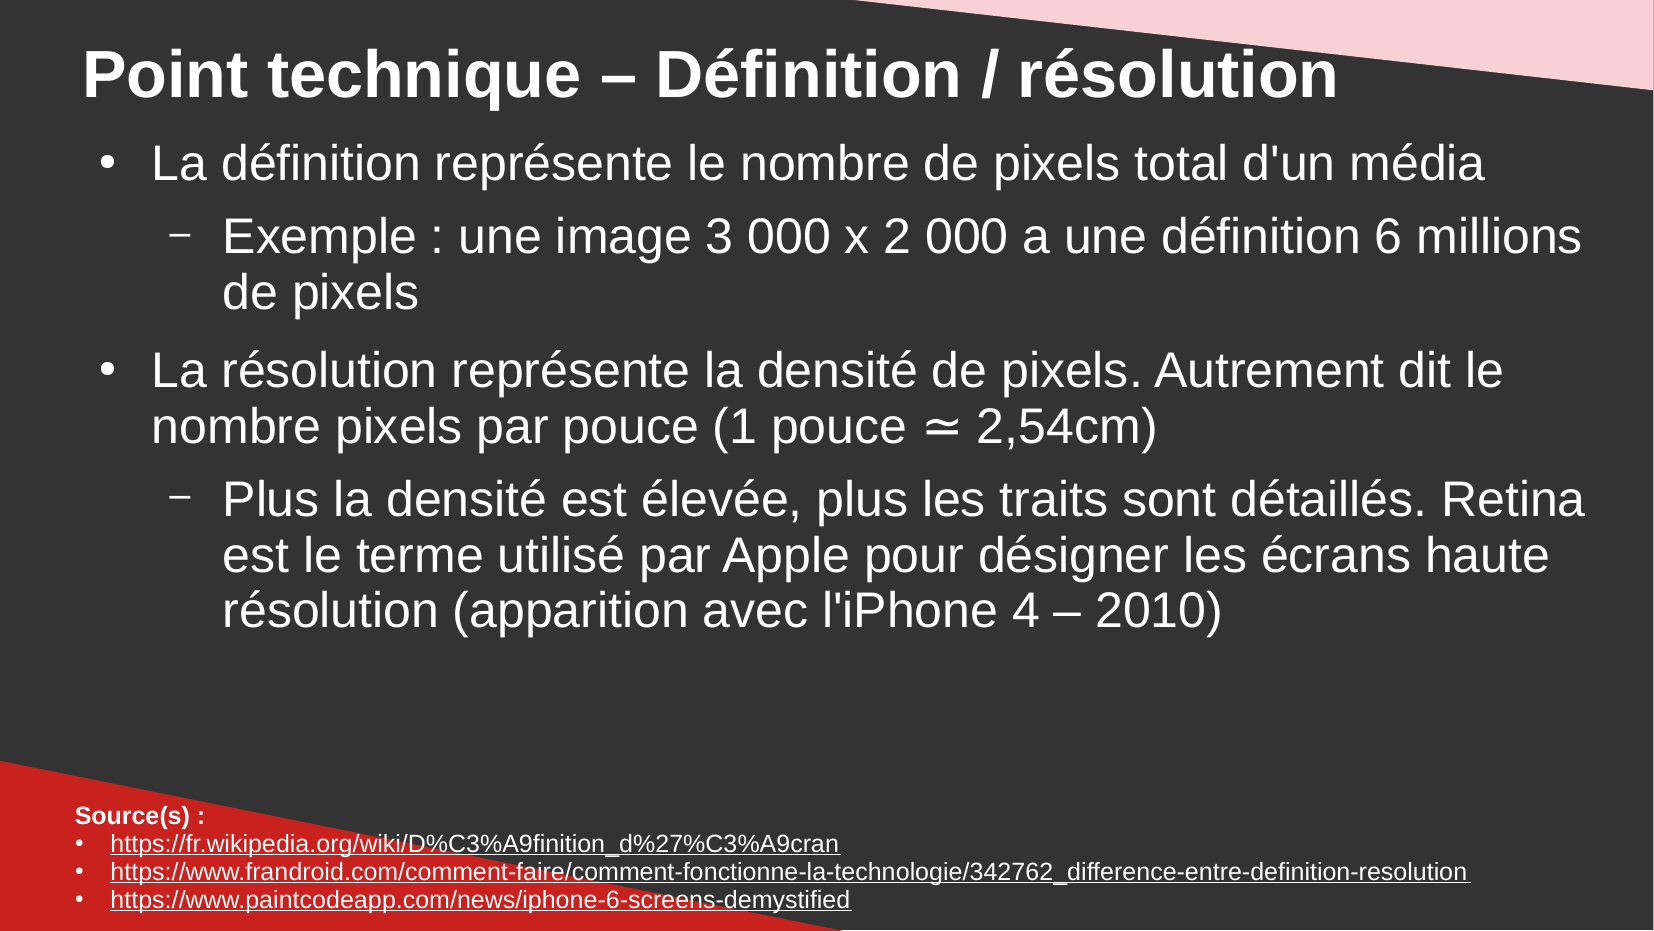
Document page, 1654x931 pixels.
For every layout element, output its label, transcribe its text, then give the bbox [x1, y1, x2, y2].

text_box [0, 760, 165, 931]
text_box Source(s) : https://fr.wikipedia.org/wiki/D%C3%A9finition_d%27%C3%A9cran https://www.frandroid.com/comment-faire/comment-fonctionne-la-technologie/342762_difference-entre-definition-resolution https://www.paintcodeapp.com/news/iphone-6-screens-demystified [60, 794, 1546, 931]
title Point technique – Définition / résolution [82, 37, 1406, 122]
list La définition représente le nombre de pixels total d'un média Exemple : une image 3 000 x 2 000 a une définition 6 millions de pixels La résolution représente la densité de pixels. Autrement dit le nombre pixels par pouce (1 pouce ≃ 2,54cm) Plus la densité est élevée, plus les traits sont détaillés. Retina est le terme utilisé par Apple pour désigner les écrans haute résolution (apparition avec l'iPhone 4 – 2010) [80, 135, 1605, 697]
text_box [853, 0, 1654, 91]
